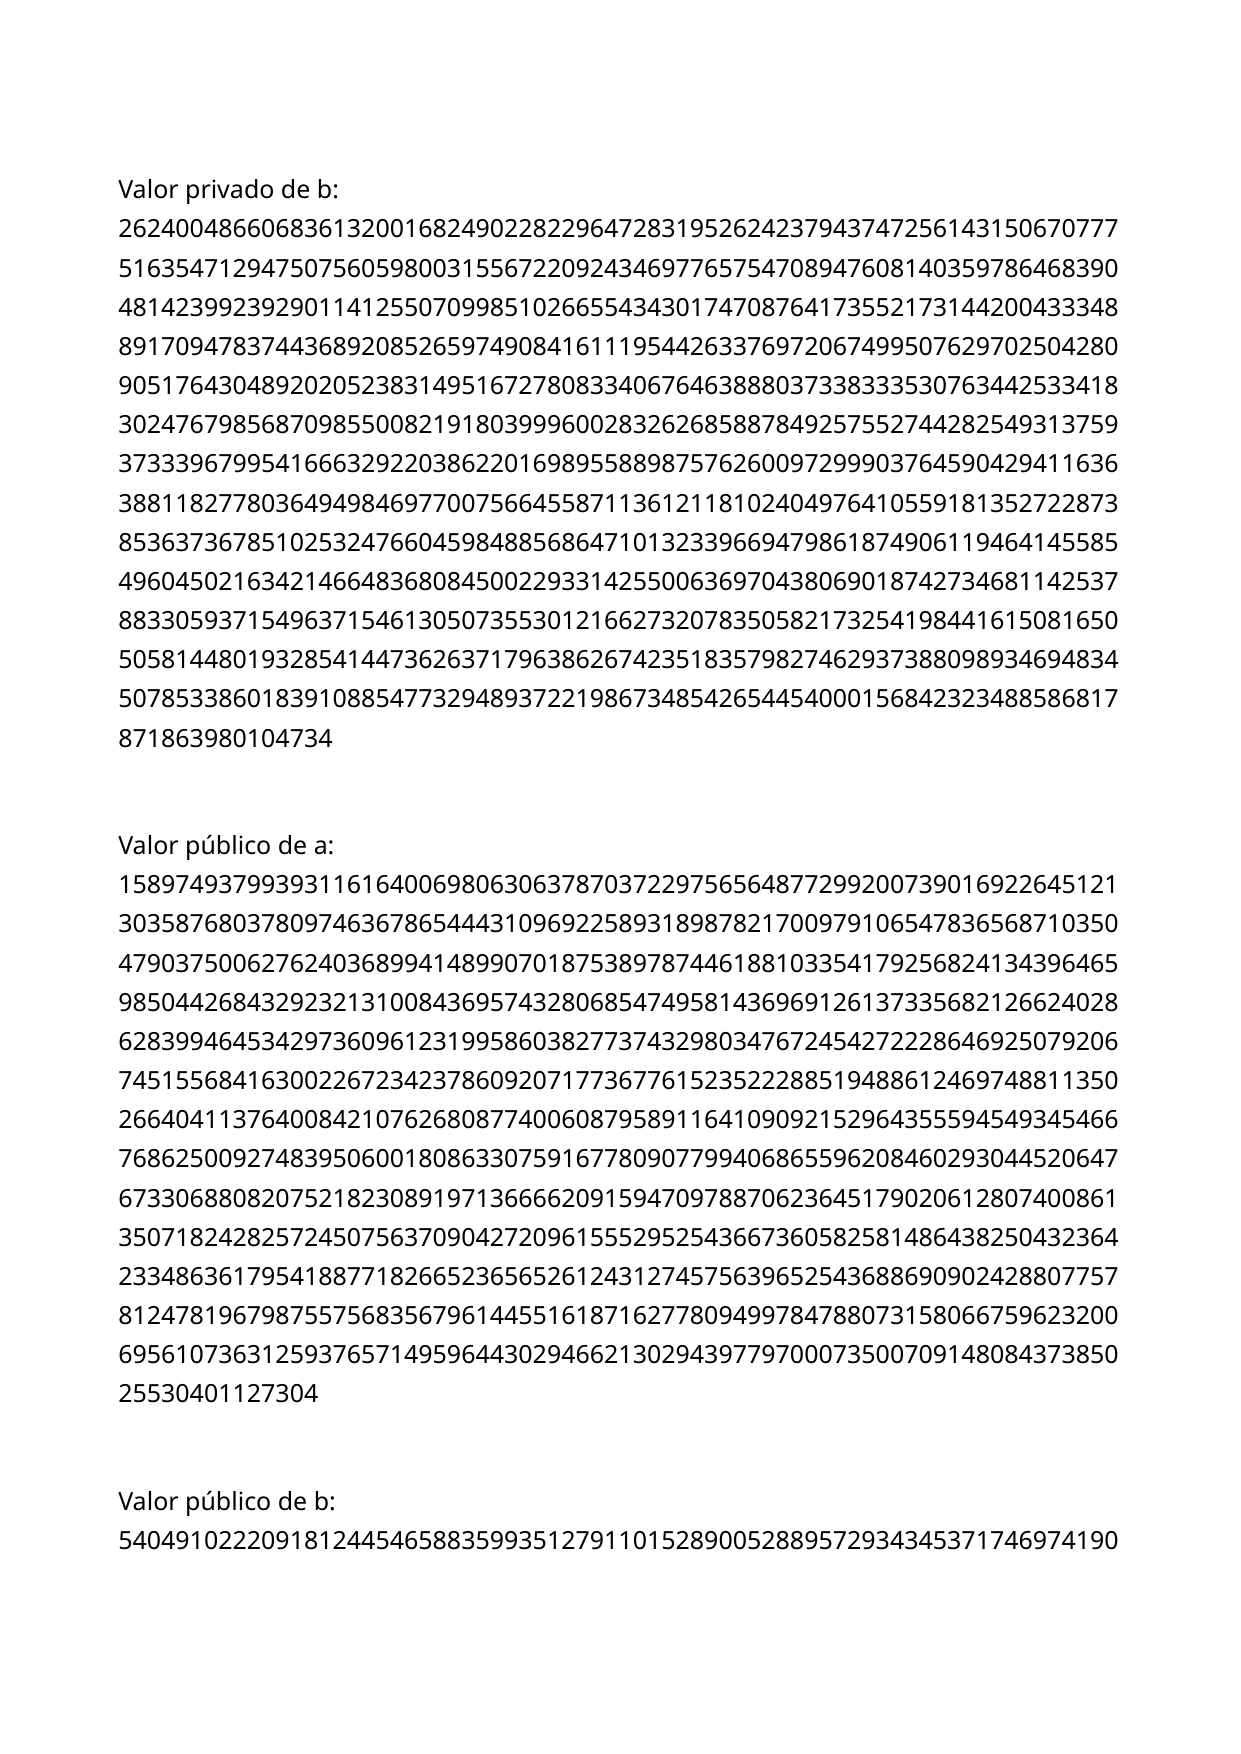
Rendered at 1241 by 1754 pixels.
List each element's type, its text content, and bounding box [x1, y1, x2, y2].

text Valor público de b: 5404910222091812445465883599351279110152890052889572934345371746974190 [118, 1483, 1122, 1557]
text Valor privado de b: 2624004866068361320016824902282296472831952624237943747256143150670777516354712947507560598003155672209243469776575470894760814035978646839048142399239290114125507099851026655434301747087641735521731442004333488917094783744368920852659749084161119544263376972067499507629702504280905176430489202052383149516727808334067646388803733833353076344253341830247679856870985500821918039996002832626858878492575527442825493137593733396799541666329220386220169895588987576260097299903764590429411636388118277803649498469770075664558711361211810240497641055918135272287385363736785102532476604598488568647101323396694798618749061194641455854960450216342146648368084500229331425500636970438069018742734681142537883305937154963715461305073553012166273207835058217325419844161508165050581448019328541447362637179638626742351835798274629373880989346948345078533860183910885477329489372219867348542654454000156842323488586817871863980104734 [118, 172, 1122, 754]
text Valor público de a: 158974937993931161640069806306378703722975656487729920073901692264512130358768037809746367865444310969225893189878217009791065478365687103504790375006276240368994148990701875389787446188103354179256824134396465985044268432923213100843695743280685474958143696912613733568212662402862839946453429736096123199586038277374329803476724542722286469250792067451556841630022672342378609207177367761523522288519488612469748811350266404113764008421076268087740060879589116410909215296435559454934546676862500927483950600180863307591677809077994068655962084602930445206476733068808207521823089197136666209159470978870623645179020612807400861350718242825724507563709042720961555295254366736058258148643825043236423348636179541887718266523656526124312745756396525436886909024288077578124781967987557568356796144551618716277809499784788073158066759623200695610736312593765714959644302946621302943977970007350070914808437385025530401127304 [118, 828, 1122, 1410]
